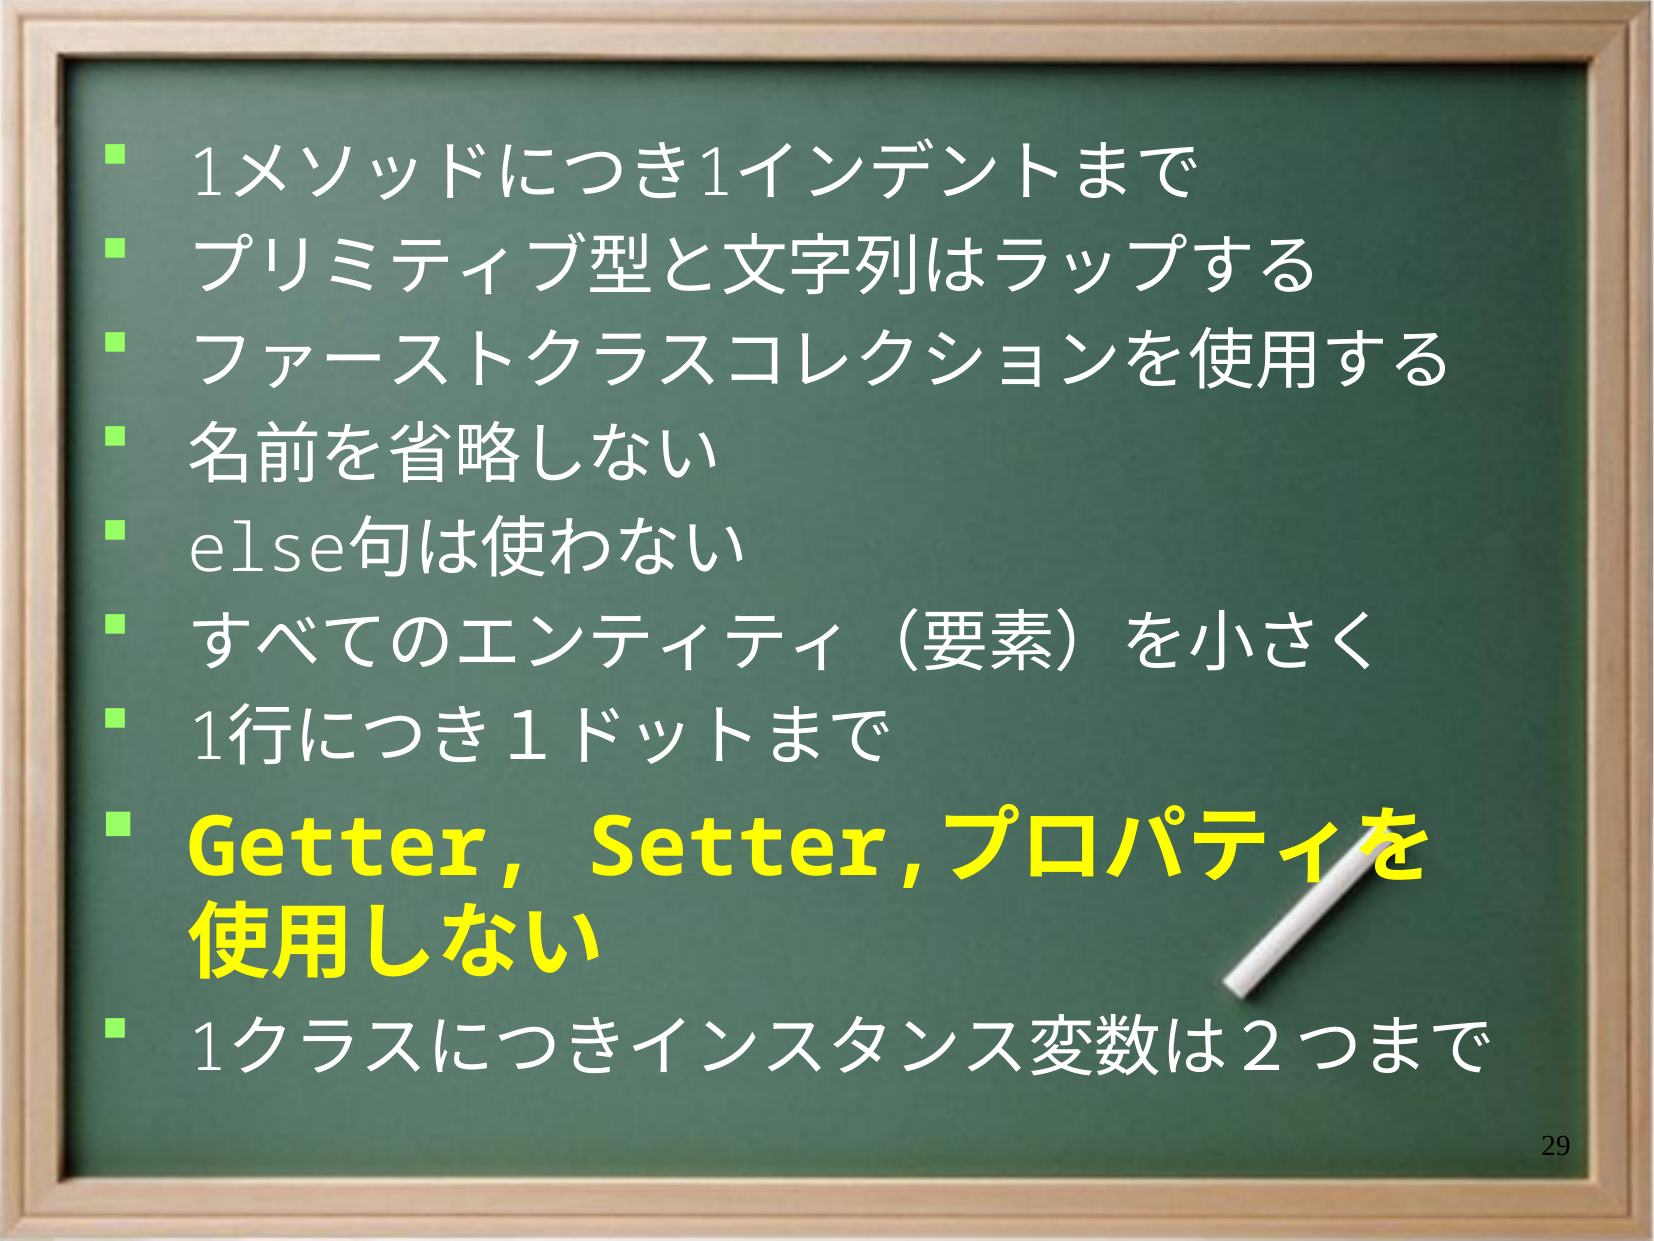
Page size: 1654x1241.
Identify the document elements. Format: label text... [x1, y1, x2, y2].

picture [0, 0, 1654, 1241]
list 1メソッドにつき1インデントまで プリミティブ型と文字列はラップする ファーストクラスコレクションを使用する 名前を省略しない else句は使わない すべてのエンティティ（要素）を小さく 1行につき１ドットまで Getter, Setter,プロパティを 使用しない 1クラスにつきインスタンス変数は２つまで [85, 125, 1566, 1143]
